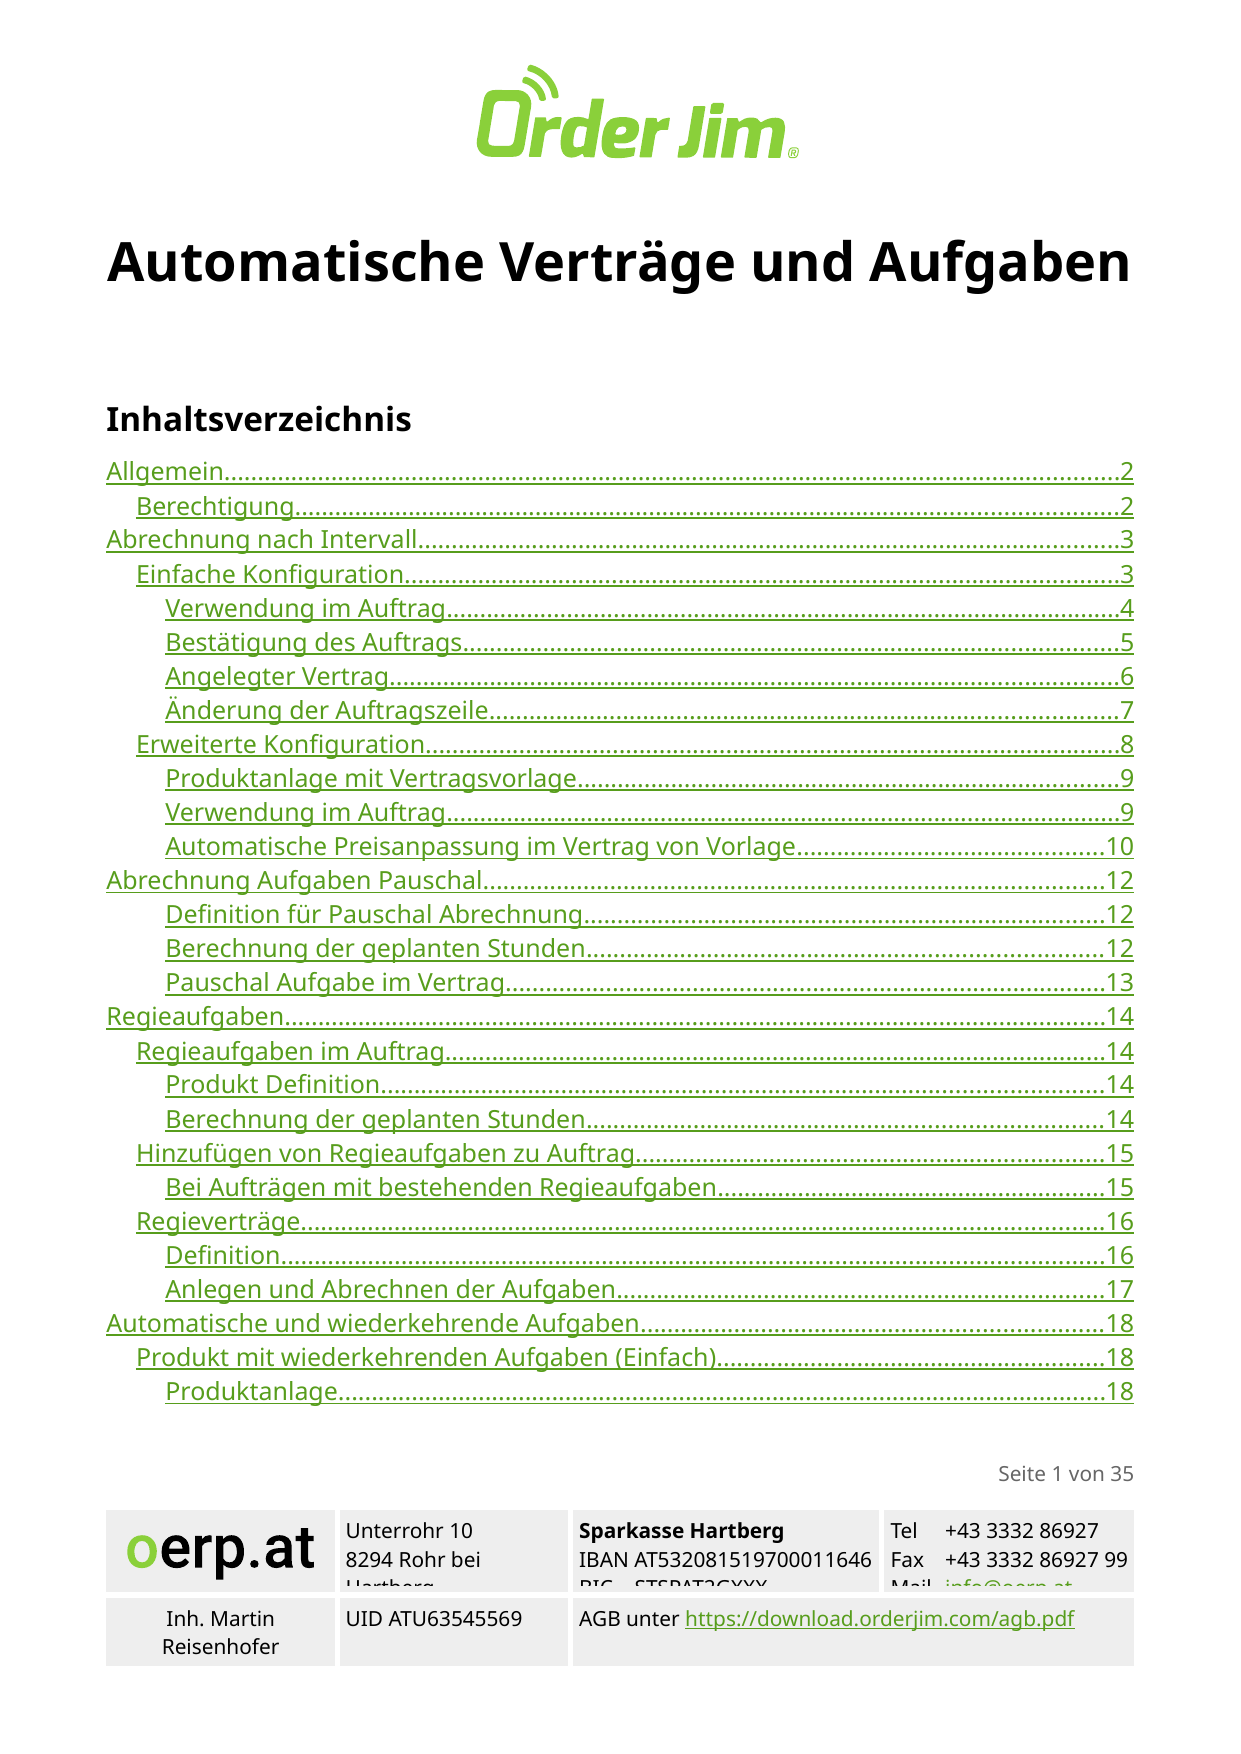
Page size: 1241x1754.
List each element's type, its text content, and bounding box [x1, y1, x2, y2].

text Verwendung im Auftrag 4 [165, 590, 1134, 619]
text [136, 1370, 1134, 1374]
text Anlegen und Abrechnen der Aufgaben 17 [165, 1272, 1134, 1300]
text Regieverträge 16 [136, 1203, 1134, 1232]
text Definition für Pauschal Abrechnung 12 [165, 897, 1134, 926]
text [165, 791, 1134, 795]
text Einfache Konfiguration 3 [136, 556, 1134, 585]
text Änderung der Auftragszeile 7 [165, 692, 1134, 721]
text Pauschal Aufgabe im Vertrag 13 [165, 965, 1134, 994]
text Automatische Preisanpassung im Vertrag von Vorlage 10 [165, 829, 1134, 858]
text Hinzufügen von Regieaufgaben zu Auftrag 15 [136, 1135, 1134, 1164]
text [165, 723, 1134, 727]
text Berechnung der geplanten Stunden 14 [165, 1101, 1134, 1130]
text Berechnung der geplanten Stunden 12 [165, 931, 1134, 960]
text [165, 1404, 1134, 1408]
text [136, 757, 1134, 761]
text Automatische und wiederkehrende Aufgaben 18 [106, 1306, 1134, 1334]
text [165, 825, 1134, 829]
text Produktanlage 18 [165, 1374, 1134, 1403]
text Definition 16 [165, 1237, 1134, 1266]
text Allgemein 2 [106, 454, 1134, 483]
subtitle Inhaltsverzeichnis [106, 396, 1134, 442]
text [106, 893, 1134, 897]
text Berechtigung 2 [136, 488, 1134, 517]
text Erweiterte Konfiguration 8 [136, 727, 1134, 755]
text [165, 1302, 1134, 1306]
text Produktanlage mit Vertragsvorlage 9 [165, 761, 1134, 789]
text Regieaufgaben 14 [106, 999, 1134, 1028]
text Abrechnung nach Intervall 3 [106, 522, 1134, 551]
text Regieaufgaben im Auftrag 14 [136, 1033, 1134, 1062]
text Produkt mit wiederkehrenden Aufgaben (Einfach) 18 [136, 1340, 1134, 1368]
text [106, 1336, 1134, 1340]
text Produkt Definition 14 [165, 1067, 1134, 1096]
text Verwendung im Auftrag 9 [165, 795, 1134, 823]
text [165, 1268, 1134, 1272]
text Angelegter Vertrag 6 [165, 658, 1134, 687]
text [165, 859, 1134, 863]
text Bestätigung des Auftrags 5 [165, 624, 1134, 653]
text Bei Aufträgen mit bestehenden Regieaufgaben 15 [165, 1169, 1134, 1198]
text Automatische Verträge und Aufgaben [106, 224, 1134, 297]
text Abrechnung Aufgaben Pauschal 12 [106, 863, 1134, 892]
